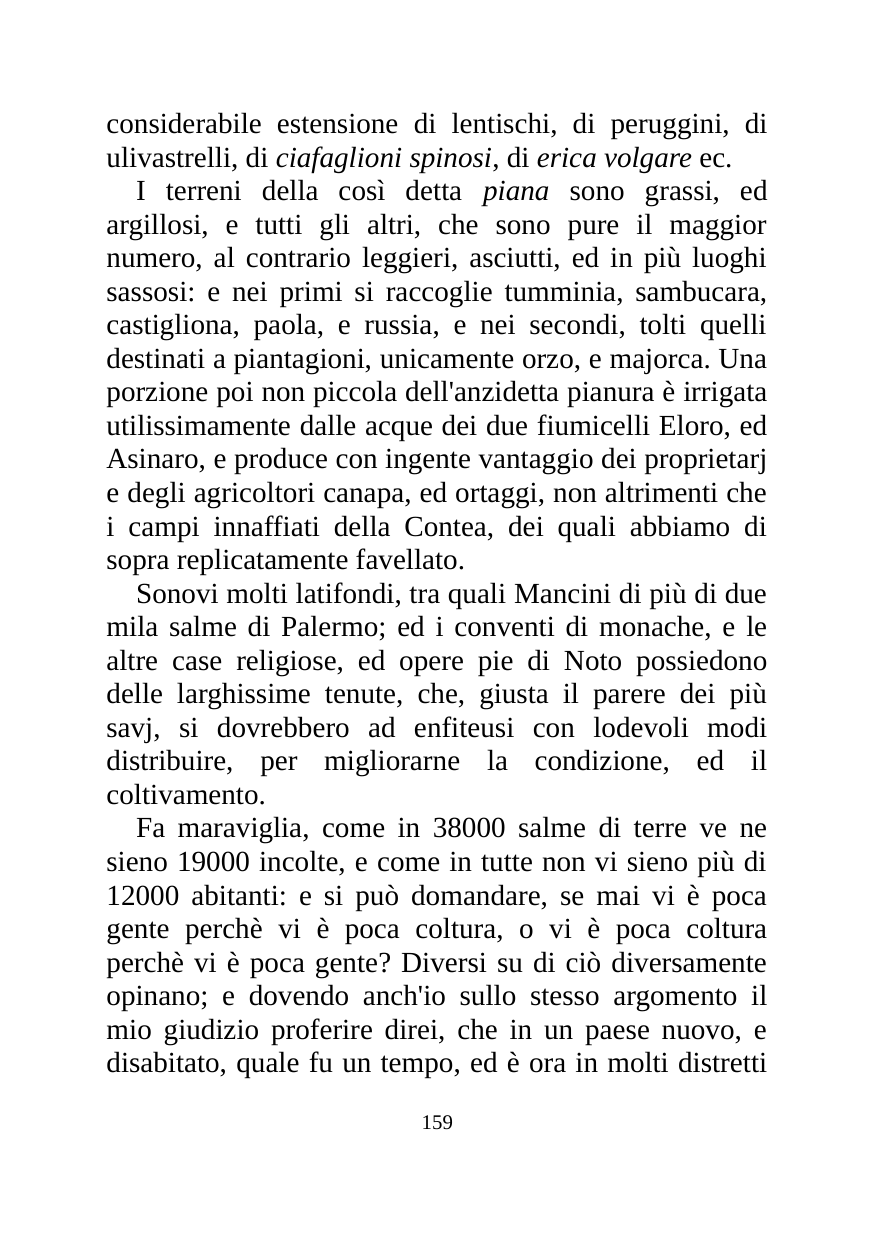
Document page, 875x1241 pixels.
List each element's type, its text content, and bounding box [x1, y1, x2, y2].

text I terreni della così detta piana sono grassi, ed argillosi, e tutti gli altri, che sono pure il maggior numero, al contrario leggieri, asciutti, ed in più luoghi sassosi: e nei primi si raccoglie tumminia, sambucara, castigliona, paola, e russia, e nei secondi, tolti quelli destinati a piantagioni, unicamente orzo, e majorca. Una porzione poi non piccola dell'anzidetta pianura è irrigata utilissimamente dalle acque dei due fiumicelli Eloro, ed Asinaro, e produce con ingente vantaggio dei proprietarj e degli agricoltori canapa, ed ortaggi, non altrimenti che i campi innaffiati della Contea, dei quali abbiamo di sopra replicatamente favellato. [106, 173, 768, 576]
text Sonovi molti latifondi, tra quali Mancini di più di due mila salme di Palermo; ed i conventi di monache, e le altre case religiose, ed opere pie di Noto possiedono delle larghissime tenute, che, giusta il parere dei più savj, si dovrebbero ad enfiteusi con lodevoli modi distribuire, per migliorarne la condizione, ed il coltivamento. [106, 576, 768, 811]
text considerabile estensione di lentischi, di peruggini, di ulivastrelli, di ciafaglioni spinosi, di erica volgare ec. [106, 106, 768, 173]
text Fa maraviglia, come in 38000 salme di terre ve ne sieno 19000 incolte, e come in tutte non vi sieno più di 12000 abitanti: e si può domandare, se mai vi è poca gente perchè vi è poca coltura, o vi è poca coltura perchè vi è poca gente? Diversi su di ciò diversamente opinano; e dovendo anch'io sullo stesso argomento il mio giudizio proferire direi, che in un paese nuovo, e disabitato, quale fu un tempo, ed è ora in molti distretti [106, 811, 768, 1079]
